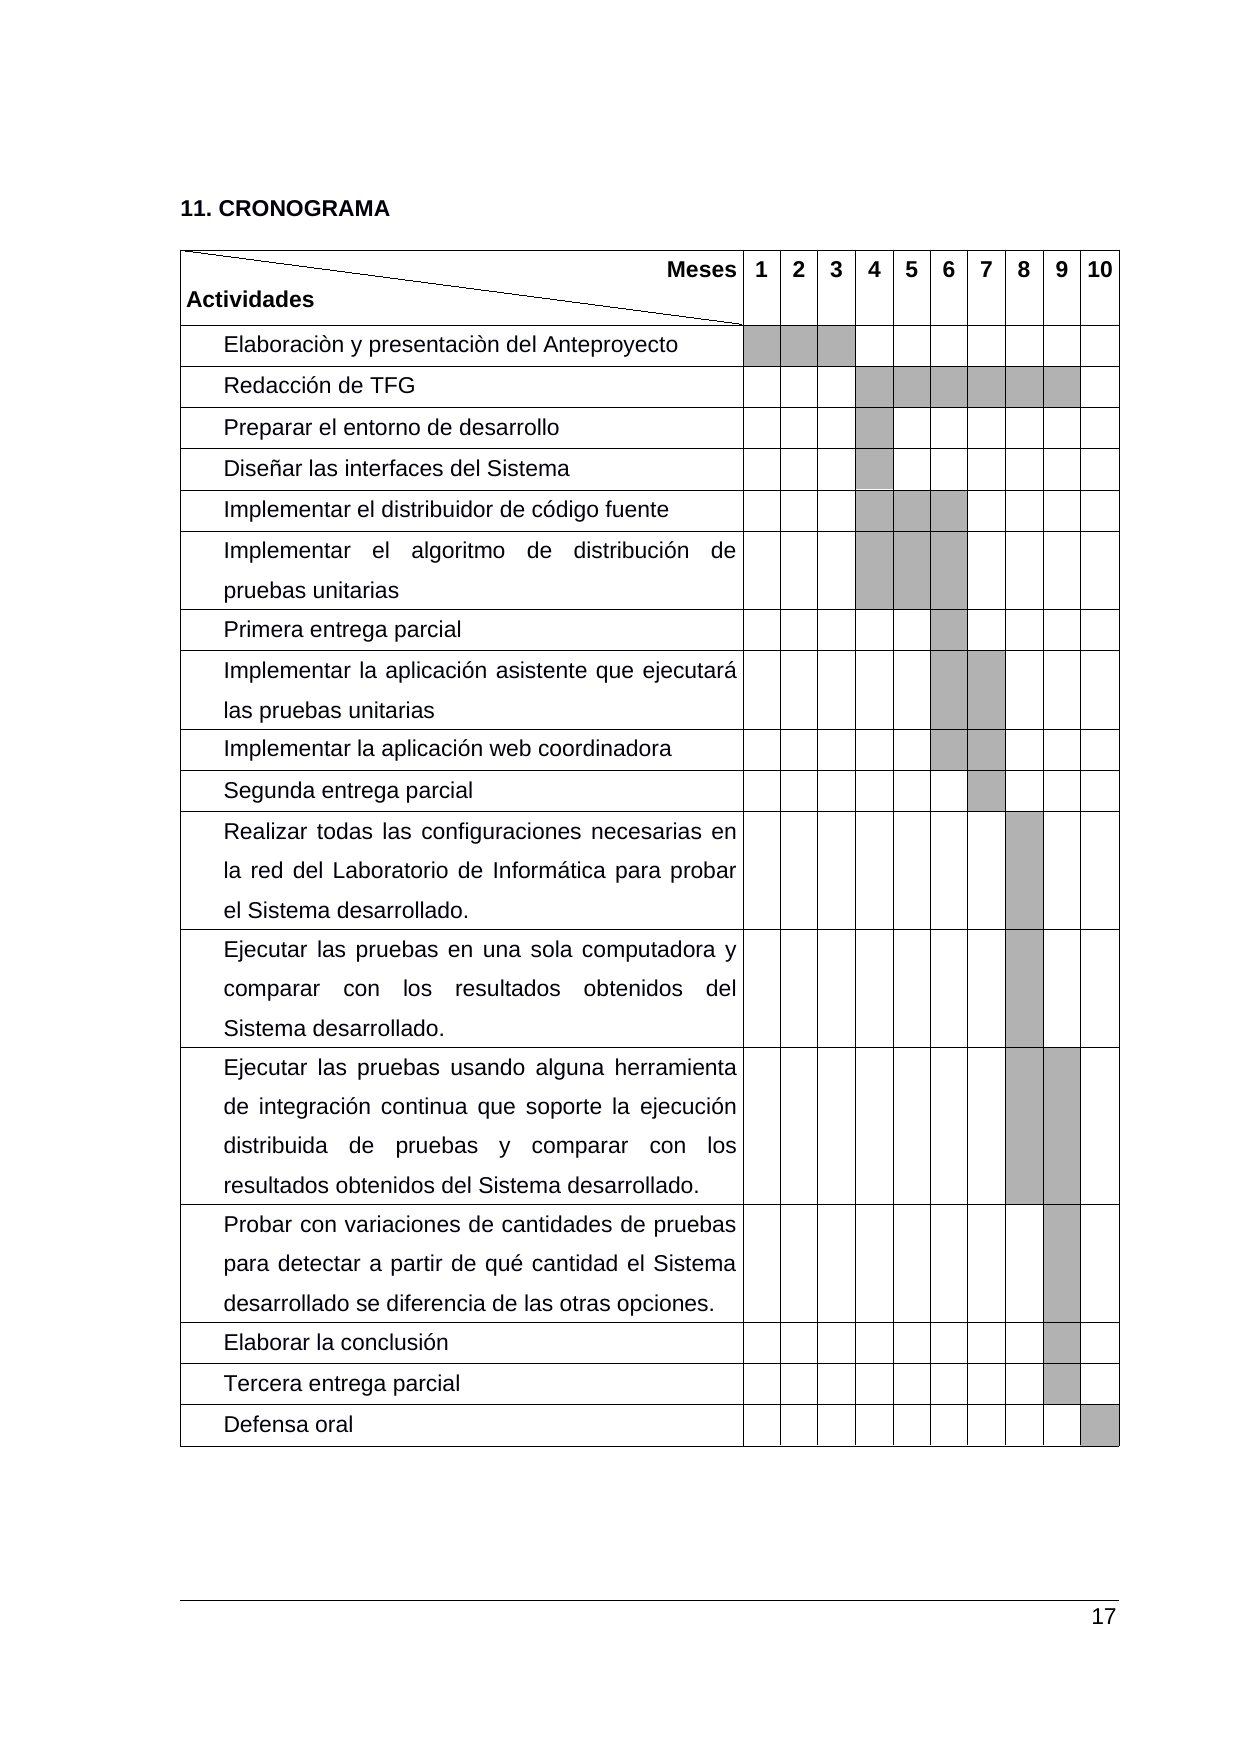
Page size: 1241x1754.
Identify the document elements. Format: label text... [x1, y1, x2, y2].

table_cell [894, 326, 930, 366]
table_cell [781, 326, 817, 366]
table_cell [1006, 367, 1043, 407]
table_cell [930, 1405, 967, 1446]
table_cell [856, 930, 893, 1047]
table_cell [894, 449, 930, 489]
table_cell [1044, 610, 1080, 650]
table_cell [744, 610, 780, 650]
table_cell Redacción de TFG [181, 367, 743, 407]
table_cell [781, 651, 817, 729]
table_cell [856, 449, 893, 489]
table_cell [1081, 730, 1119, 770]
table_cell [931, 812, 967, 929]
title 11. CRONOGRAMA [180, 195, 1119, 221]
table_cell Implementar la aplicación asistente que ejecutará las pruebas unitarias [181, 651, 743, 729]
table_cell [1081, 812, 1119, 929]
table_cell Diseñar las interfaces del Sistema [181, 449, 743, 489]
table_cell [817, 1405, 855, 1446]
table_cell [781, 1205, 817, 1322]
table_cell [1081, 771, 1119, 811]
table_cell [856, 771, 893, 811]
table_cell [818, 532, 855, 609]
table_cell [1044, 771, 1080, 811]
table_cell [781, 610, 817, 650]
table_cell [818, 651, 855, 729]
table_header 4 [856, 251, 893, 324]
table_cell [1044, 1205, 1080, 1322]
table_cell Realizar todas las configuraciones necesarias en la red del Laboratorio de Informática para probar el Sistema desarrollado. [181, 812, 743, 929]
table_cell [1081, 610, 1119, 650]
table_cell [1081, 449, 1119, 489]
table_cell [931, 1048, 967, 1204]
table_cell [818, 491, 855, 531]
table_cell [1044, 730, 1080, 770]
table_cell [894, 812, 930, 929]
table_cell [1043, 1405, 1080, 1446]
table_cell Primera entrega parcial [181, 610, 743, 650]
table_cell [818, 1323, 855, 1363]
table_cell [744, 1048, 780, 1204]
table_cell [1044, 367, 1080, 407]
table_cell [856, 730, 893, 770]
table_cell [856, 532, 893, 609]
table_cell [1006, 1323, 1043, 1363]
table_cell [744, 1364, 780, 1404]
table_cell [856, 1364, 893, 1404]
table_cell [1044, 651, 1080, 729]
table_cell [894, 367, 930, 407]
table_cell [1081, 532, 1119, 609]
table_cell [818, 610, 855, 650]
table_cell [856, 326, 893, 366]
table_cell [1005, 1405, 1043, 1446]
table_cell Implementar la aplicación web coordinadora [181, 730, 743, 770]
table_cell [744, 1405, 780, 1446]
table_cell [856, 812, 893, 929]
table_cell [968, 1364, 1005, 1404]
table_cell [894, 610, 930, 650]
table_header 9 [1044, 251, 1080, 324]
table_header 8 [1006, 251, 1043, 324]
table_cell [931, 449, 967, 489]
table_cell [856, 408, 893, 448]
table_header 2 [781, 251, 817, 324]
table_cell [1081, 930, 1119, 1047]
table_cell [1081, 651, 1119, 729]
table_cell [1006, 812, 1043, 929]
table_cell [1006, 930, 1043, 1047]
table_cell [931, 532, 967, 609]
table_cell [781, 1323, 817, 1363]
table_cell Elaborar la conclusión [181, 1323, 743, 1363]
table_cell [818, 449, 855, 489]
table_cell [894, 1048, 930, 1204]
table_cell [931, 1364, 967, 1404]
table_cell [856, 491, 893, 531]
table_cell [1044, 449, 1080, 489]
table_cell [744, 651, 780, 729]
table_cell [1044, 326, 1080, 366]
table_cell [931, 930, 967, 1047]
table_cell [968, 449, 1005, 489]
table_cell [894, 930, 930, 1047]
table_header 5 [894, 251, 930, 324]
table_cell [968, 1323, 1005, 1363]
table_cell [894, 408, 930, 448]
table_cell [744, 812, 780, 929]
table_cell [781, 812, 817, 929]
table_cell [1006, 651, 1043, 729]
table_cell [1044, 1048, 1080, 1204]
table_cell [744, 326, 780, 366]
table_cell [1081, 326, 1119, 366]
table_cell [1006, 326, 1043, 366]
table_cell [931, 326, 967, 366]
table_cell [931, 408, 967, 448]
table_cell [781, 408, 817, 448]
table_cell [856, 1048, 893, 1204]
table_cell [894, 730, 930, 770]
table_cell [968, 1205, 1005, 1322]
table_cell [968, 1405, 1005, 1446]
table_cell [1081, 1205, 1119, 1322]
table_cell [818, 1048, 855, 1204]
table_cell Implementar el distribuidor de código fuente [181, 491, 743, 531]
table_cell [744, 1205, 780, 1322]
table_cell [968, 930, 1005, 1047]
table_cell Segunda entrega parcial [181, 771, 743, 811]
table_cell [1044, 812, 1080, 929]
table_cell [818, 1364, 855, 1404]
table_cell [968, 532, 1005, 609]
table_cell [968, 730, 1005, 770]
table_cell [1081, 1323, 1119, 1363]
table_cell [781, 771, 817, 811]
table_cell [818, 1205, 855, 1322]
table_cell [894, 1364, 930, 1404]
table_cell [894, 491, 930, 531]
table_cell [781, 532, 817, 609]
table_cell Defensa oral [181, 1405, 743, 1446]
table_cell [818, 367, 855, 407]
table_cell [931, 367, 967, 407]
table_cell Tercera entrega parcial [181, 1364, 743, 1404]
table_cell [781, 730, 817, 770]
table_cell [894, 771, 930, 811]
table_cell [744, 930, 780, 1047]
table_cell [818, 730, 855, 770]
table_cell [781, 449, 817, 489]
table_cell [968, 326, 1005, 366]
table_cell [968, 812, 1005, 929]
table_cell [894, 532, 930, 609]
table_cell [818, 326, 855, 366]
table_cell [968, 408, 1005, 448]
table_cell [931, 730, 967, 770]
table_cell [856, 367, 893, 407]
table_cell [856, 651, 893, 729]
table_cell [1081, 491, 1119, 531]
table_cell [856, 610, 893, 650]
table_cell [856, 1323, 893, 1363]
table_cell [968, 771, 1005, 811]
table_header 3 [818, 251, 855, 324]
table_cell [1044, 408, 1080, 448]
table_cell [1006, 610, 1043, 650]
table_cell [744, 532, 780, 609]
table_cell [894, 1323, 930, 1363]
table_cell [1081, 367, 1119, 407]
table_header Meses Actividades [181, 251, 743, 324]
table_cell [1006, 1364, 1043, 1404]
table_cell [781, 491, 817, 531]
table_cell [968, 651, 1005, 729]
table_cell [931, 1205, 967, 1322]
table_cell [1044, 532, 1080, 609]
table_cell Implementar el algoritmo de distribución de pruebas unitarias [181, 532, 743, 609]
table_header 7 [968, 251, 1005, 324]
table_cell [818, 771, 855, 811]
table_cell [1081, 1048, 1119, 1204]
table_cell [931, 491, 967, 531]
table_cell [1044, 930, 1080, 1047]
table_cell [780, 1405, 817, 1446]
table_cell [968, 491, 1005, 531]
table_cell [781, 930, 817, 1047]
table_cell [931, 651, 967, 729]
table_cell [855, 1405, 893, 1446]
table_cell [744, 730, 780, 770]
table_cell [744, 367, 780, 407]
table_header 1 [744, 251, 780, 324]
table_cell [818, 408, 855, 448]
table_cell [1044, 1323, 1080, 1363]
table_cell [894, 1205, 930, 1322]
table_cell [781, 1048, 817, 1204]
table_cell [1006, 491, 1043, 531]
table_header 6 [931, 251, 967, 324]
table_cell [931, 610, 967, 650]
table_cell [893, 1405, 930, 1446]
table_cell [1006, 1048, 1043, 1204]
table_cell Ejecutar las pruebas en una sola computadora y comparar con los resultados obtenidos del Sistema desarrollado. [181, 930, 743, 1047]
table_cell [744, 1323, 780, 1363]
table_cell [968, 1048, 1005, 1204]
table_cell Ejecutar las pruebas usando alguna herramienta de integración continua que soporte la ejecución distribuida de pruebas y comparar con los resultados obtenidos del Sistema desarrollado. [181, 1048, 743, 1204]
table_cell [744, 491, 780, 531]
table_cell [818, 930, 855, 1047]
table_cell [1006, 730, 1043, 770]
table_cell [894, 651, 930, 729]
table_cell [744, 771, 780, 811]
table_cell [744, 449, 780, 489]
table_cell Elaboraciòn y presentaciòn del Anteproyecto [181, 326, 743, 366]
table_cell [931, 771, 967, 811]
table_cell [781, 367, 817, 407]
table_cell [1006, 771, 1043, 811]
table_cell [931, 1323, 967, 1363]
table_cell [781, 1364, 817, 1404]
table_cell Probar con variaciones de cantidades de pruebas para detectar a partir de qué cantidad el Sistema desarrollado se diferencia de las otras opciones. [181, 1205, 743, 1322]
table_cell [1080, 1405, 1119, 1446]
table_cell [1081, 1364, 1119, 1404]
table_cell Preparar el entorno de desarrollo [181, 408, 743, 448]
table_cell [1081, 408, 1119, 448]
table_cell [1044, 1364, 1080, 1404]
table_cell [1006, 1205, 1043, 1322]
table_cell [856, 1205, 893, 1322]
table_cell [968, 367, 1005, 407]
table_cell [744, 408, 780, 448]
table_cell [1044, 491, 1080, 531]
table_header 10 [1081, 251, 1119, 324]
table_cell [1006, 449, 1043, 489]
table_cell [818, 812, 855, 929]
table_cell [968, 610, 1005, 650]
table_cell [1006, 408, 1043, 448]
table_cell [1006, 532, 1043, 609]
